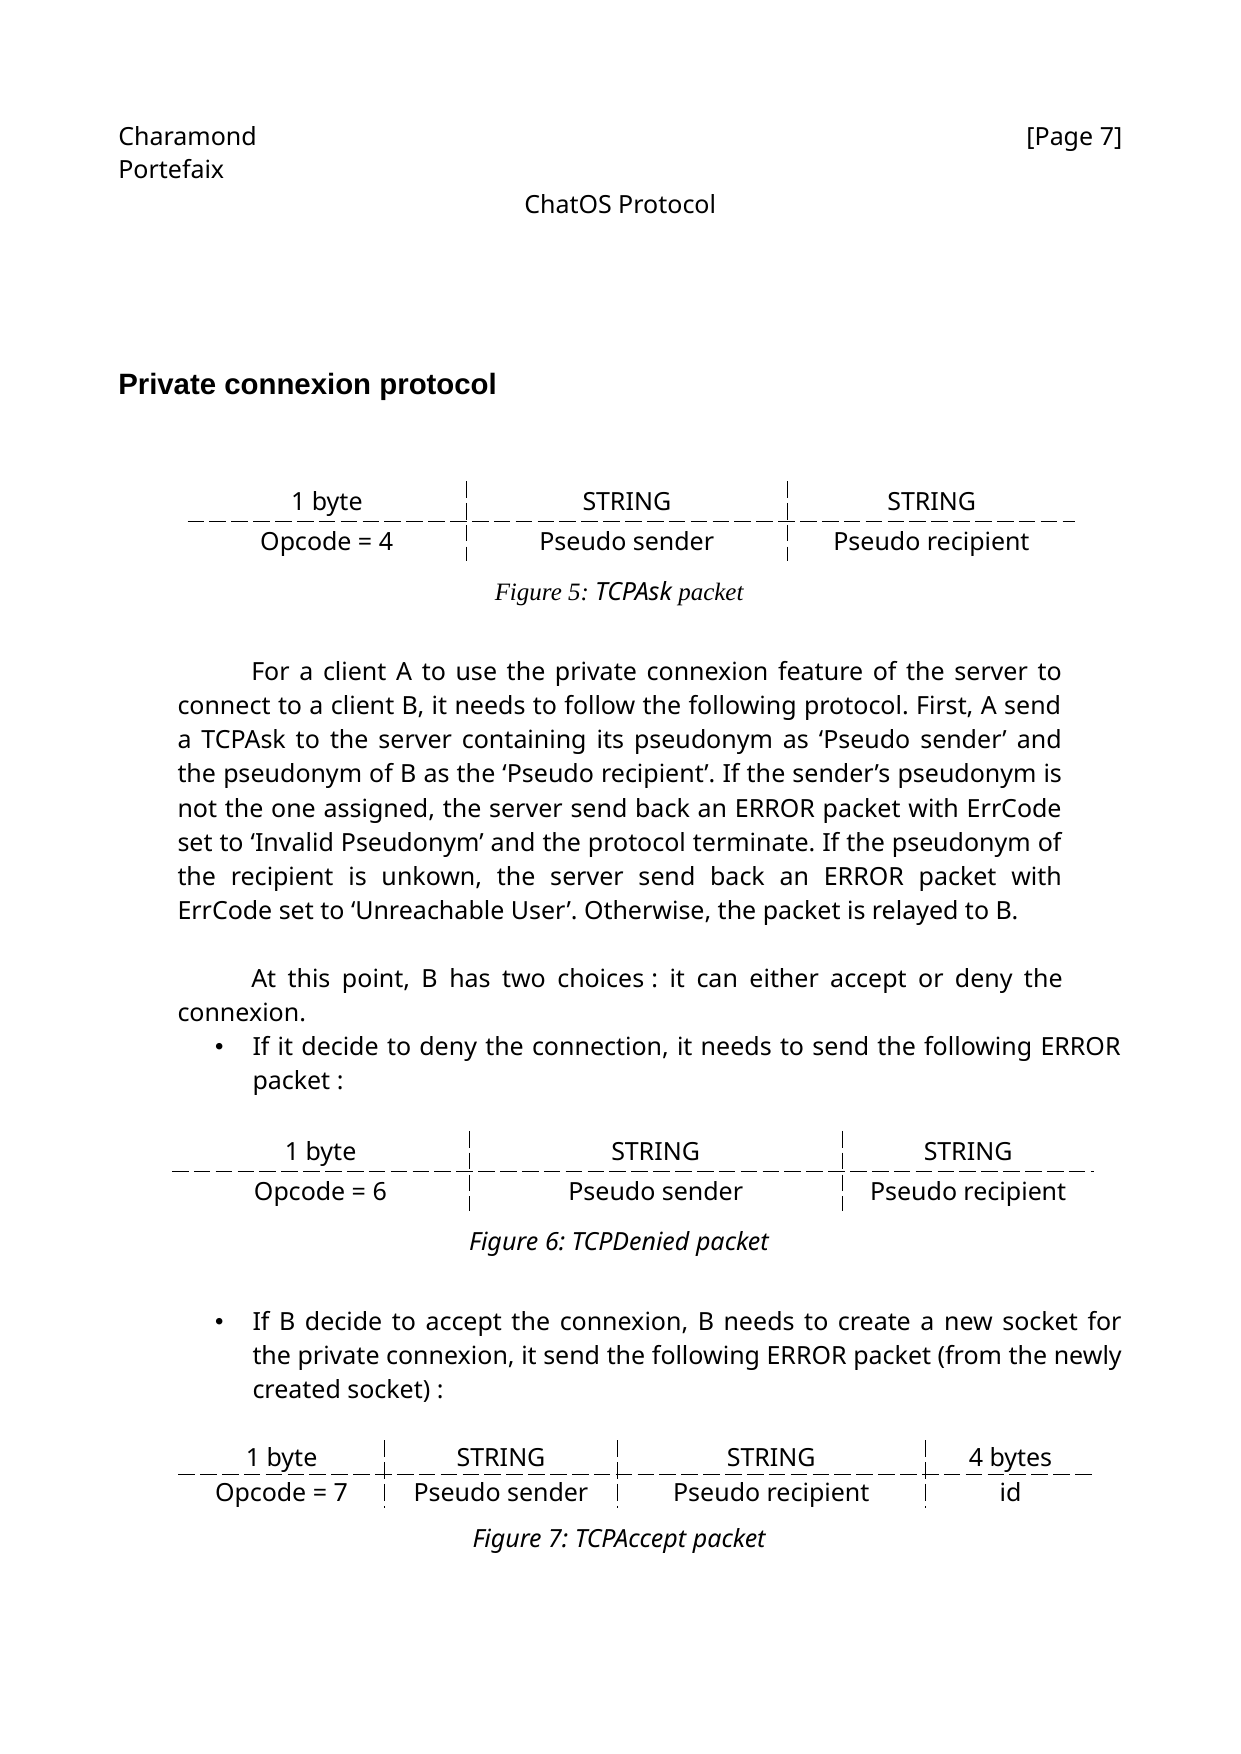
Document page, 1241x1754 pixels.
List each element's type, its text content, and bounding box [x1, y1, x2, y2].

table_header 1 byte [172, 1131, 469, 1171]
table_header STRING [466, 481, 787, 521]
subtitle Private connexion protocol [118, 367, 1122, 400]
text For a client A to use the private connexion feature of the server to connect to a client B, it needs to follow the following protocol. First, A send a TCPAsk to the server containing its pseudonym as ‘Pseudo sender’ and the pseudonym of B as the ‘Pseudo recipient’. If the sender’s pseudonym is not the one assigned, the server send back an ERROR packet with ErrCode set to ‘Invalid Pseudonym’ and the protocol terminate. If the pseudonym of the recipient is unkown, the server send back an ERROR packet with ErrCode set to ‘Unreachable User’. Otherwise, the packet is relayed to B. [177, 654, 1063, 926]
table_cell Pseudo sender [384, 1474, 617, 1508]
table_header 4 bytes [925, 1440, 1095, 1474]
text At this point, B has two choices : it can either accept or deny the connexion. [177, 961, 1063, 1029]
table_cell Pseudo recipient [842, 1171, 1094, 1211]
list If B decide to accept the connexion, B needs to create a new socket for the private connexion, it send the following ERROR packet (from the newly created socket) : [215, 1304, 1122, 1406]
table_cell Pseudo recipient [788, 521, 1075, 561]
table_header 1 byte [188, 481, 466, 521]
table_cell Opcode = 7 [178, 1474, 384, 1508]
table_cell Pseudo recipient [617, 1474, 925, 1508]
table_header STRING [384, 1440, 617, 1474]
text Figure 6: TCPDenied packet [177, 1223, 1063, 1257]
list If it decide to deny the connection, it needs to send the following ERROR packet : [215, 1029, 1122, 1097]
text Figure 5: TCPAsk packet [177, 573, 1063, 607]
table_header STRING [842, 1131, 1094, 1171]
table_cell id [925, 1474, 1095, 1508]
table_header 1 byte [178, 1440, 384, 1474]
table_cell Opcode = 4 [188, 521, 466, 561]
text Figure 7: TCPAccept packet [177, 1521, 1063, 1555]
table_cell Opcode = 6 [172, 1171, 469, 1211]
table_header STRING [469, 1131, 842, 1171]
table_cell Pseudo sender [469, 1171, 842, 1211]
table_cell Pseudo sender [466, 521, 787, 561]
table_header STRING [788, 481, 1075, 521]
table_header STRING [617, 1440, 925, 1474]
